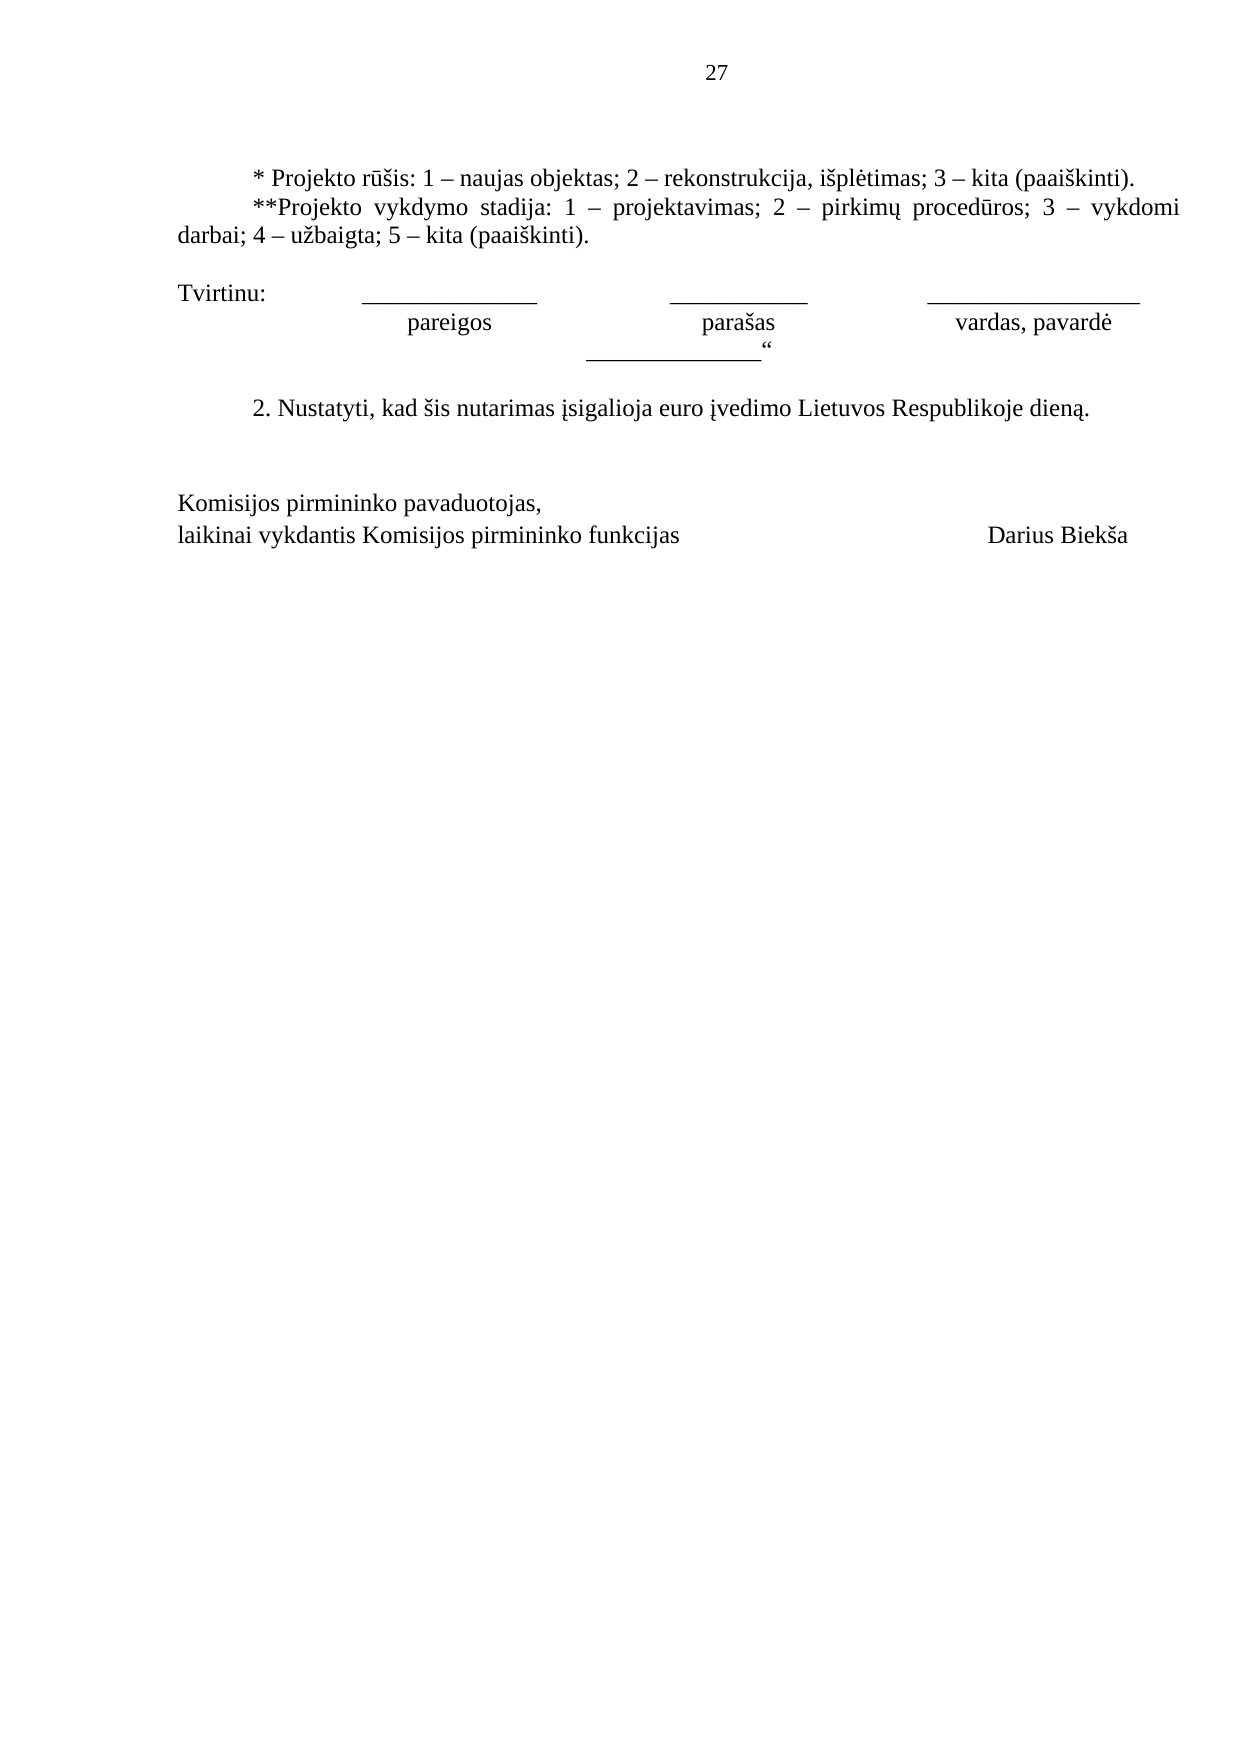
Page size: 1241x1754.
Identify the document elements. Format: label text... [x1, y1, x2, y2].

text laikinai vykdantis Komisijos pirmininko funkcijas Darius Biekša [177, 521, 1181, 549]
table_header _________________ vardas, pavardė [886, 278, 1181, 335]
table_header Tvirtinu: [177, 278, 308, 335]
table_header ___________ parašas [591, 278, 886, 335]
text ______________“ [177, 335, 1181, 364]
table_header ______________ pareigos [308, 278, 591, 335]
text **Projekto vykdymo stadija: 1 – projektavimas; 2 – pirkimų procedūros; 3 – vykdomi darbai; 4 – užbaigta; 5 – kita (paaiškinti). [177, 192, 1181, 249]
text 2. Nustatyti, kad šis nutarimas įsigalioja euro įvedimo Lietuvos Respublikoje dieną. [177, 393, 1181, 422]
text * Projekto rūšis: 1 – naujas objektas; 2 – rekonstrukcija, išplėtimas; 3 – kita (paaiškinti). [177, 163, 1181, 192]
text Komisijos pirmininko pavaduotojas, [177, 488, 1181, 516]
